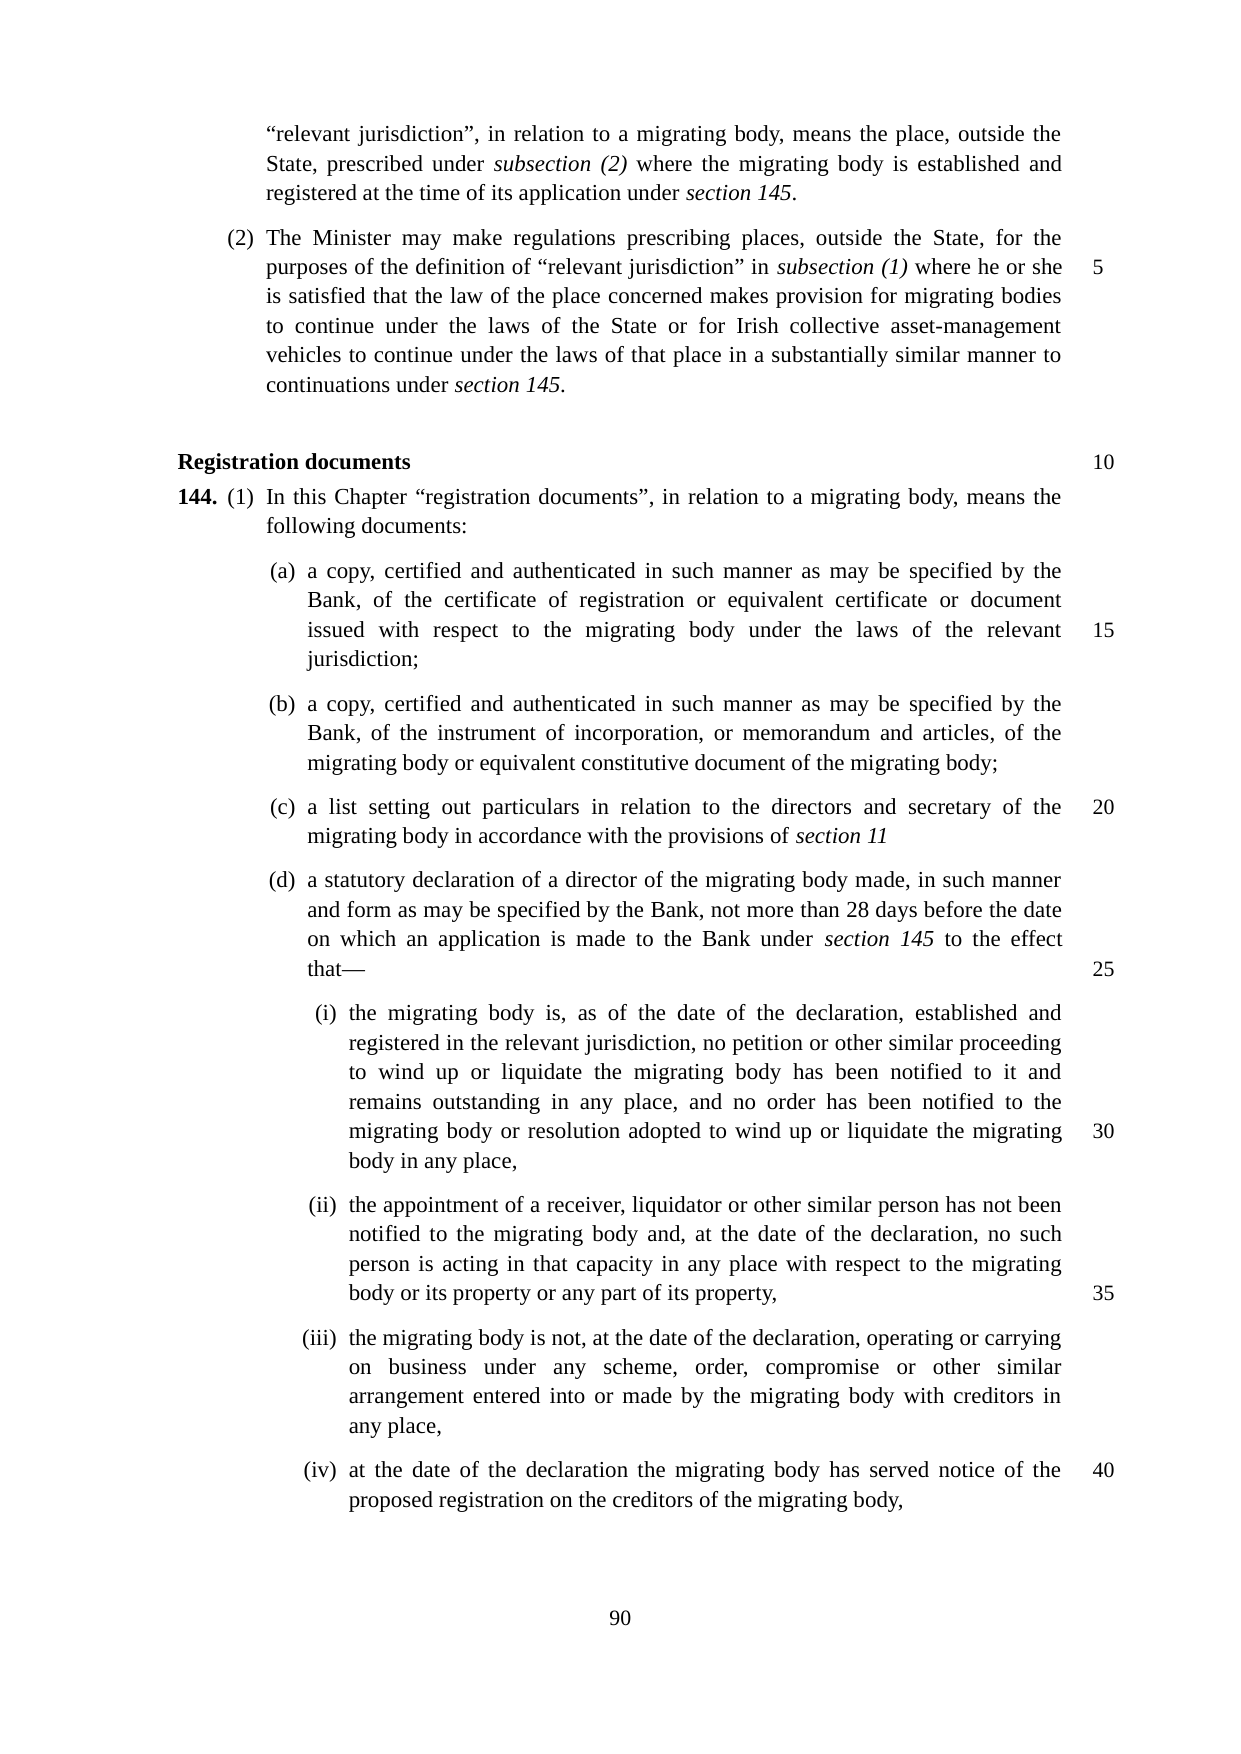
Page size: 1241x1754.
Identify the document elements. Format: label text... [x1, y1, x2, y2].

text (a) a copy, certified and authenticated in such manner as may be specified by the Bank, of the certificate of registration or equivalent certificate or document issued with respect to the migrating body under the laws of the relevant jurisdiction; [177, 555, 1063, 673]
text (b) a copy, certified and authenticated in such manner as may be specified by the Bank, of the instrument of incorporation, or memorandum and articles, of the migrating body or equivalent constitutive document of the migrating body; [177, 687, 1063, 776]
text (iii) the migrating body is not, at the date of the declaration, operating or carrying on business under any scheme, order, compromise or other similar arrangement entered into or made by the migrating body with creditors in any place, [177, 1321, 1063, 1439]
text 144. (1) In this Chapter “registration documents”, in relation to a migrating body, means the following documents: [177, 481, 1063, 540]
text (iv) at the date of the declaration the migrating body has served notice of the proposed registration on the creditors of the migrating body, [177, 1454, 1063, 1513]
text (i) the migrating body is, as of the date of the declaration, established and registered in the relevant jurisdiction, no petition or other similar proceeding to wind up or liquidate the migrating body has been notified to it and remains outstanding in any place, and no order has been notified to the migrating body or resolution adopted to wind up or liquidate the migrating body in any place, [177, 997, 1063, 1174]
text “relevant jurisdiction”, in relation to a migrating body, means the place, outside the State, prescribed under subsection (2) where the migrating body is established and registered at the time of its application under section 145. [177, 118, 1063, 207]
text (ii) the appointment of a receiver, liquidator or other similar person has not been notified to the migrating body and, at the date of the declaration, no such person is acting in that capacity in any place with respect to the migrating body or its property or any part of its property, [177, 1189, 1063, 1307]
text Registration documents [177, 446, 1063, 475]
text (d) a statutory declaration of a director of the migrating body made, in such manner and form as may be specified by the Bank, not more than 28 days before the date on which an application is made to the Bank under section 145 to the effect that⁠— [177, 864, 1063, 982]
text (2) The Minister may make regulations prescribing places, outside the State, for the purposes of the definition of “relevant jurisdiction” in subsection (1) where he or she is satisfied that the law of the place concerned makes provision for migrating bodies to continue under the laws of the State or for Irish collective asset-management vehicles to continue under the laws of that place in a substantially similar manner to continuations under section 145. [177, 221, 1063, 398]
text (c) a list setting out particulars in relation to the directors and secretary of the migrating body in accordance with the provisions of section 11 [177, 791, 1063, 849]
